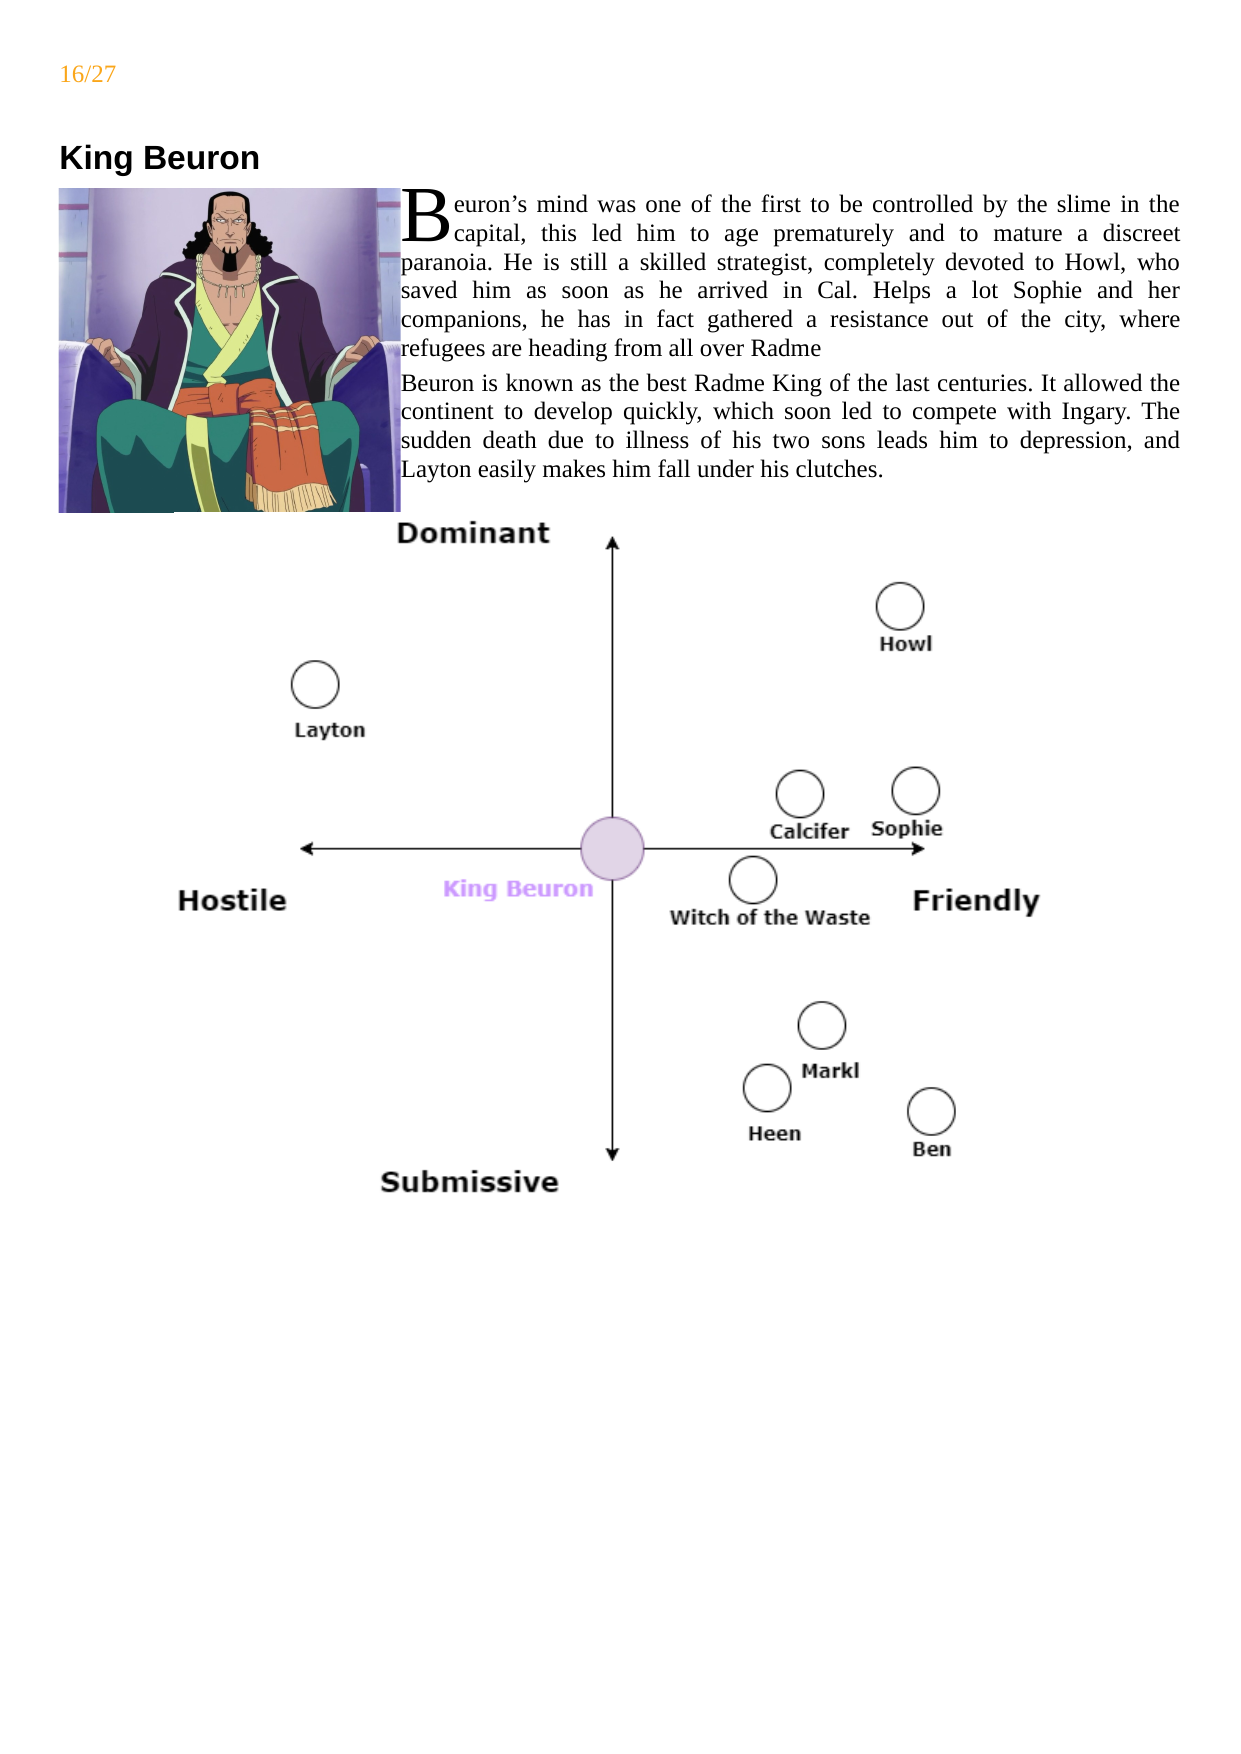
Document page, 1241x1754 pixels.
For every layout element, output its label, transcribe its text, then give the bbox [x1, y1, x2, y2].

picture [58, 188, 1067, 1197]
subtitle King Beuron [59, 138, 1181, 177]
text Beuron’s mind was one of the first to be controlled by the slime in the capital, this led him to age prematurely and to mature a discreet paranoia. He is still a skilled strategist, completely devoted to Howl, who saved him as soon as he arrived in Cal. Helps a lot Sophie and her companions, he has in fact gathered a resistance out of the city, where refugees are heading from all over Radme [401, 189, 1181, 362]
text Beuron is known as the best Radme King of the last centuries. It allowed the continent to develop quickly, which soon led to compete with Ingary. The sudden death due to illness of his two sons leads him to depression, and Layton easily makes him fall under his clutches. [401, 368, 1181, 483]
